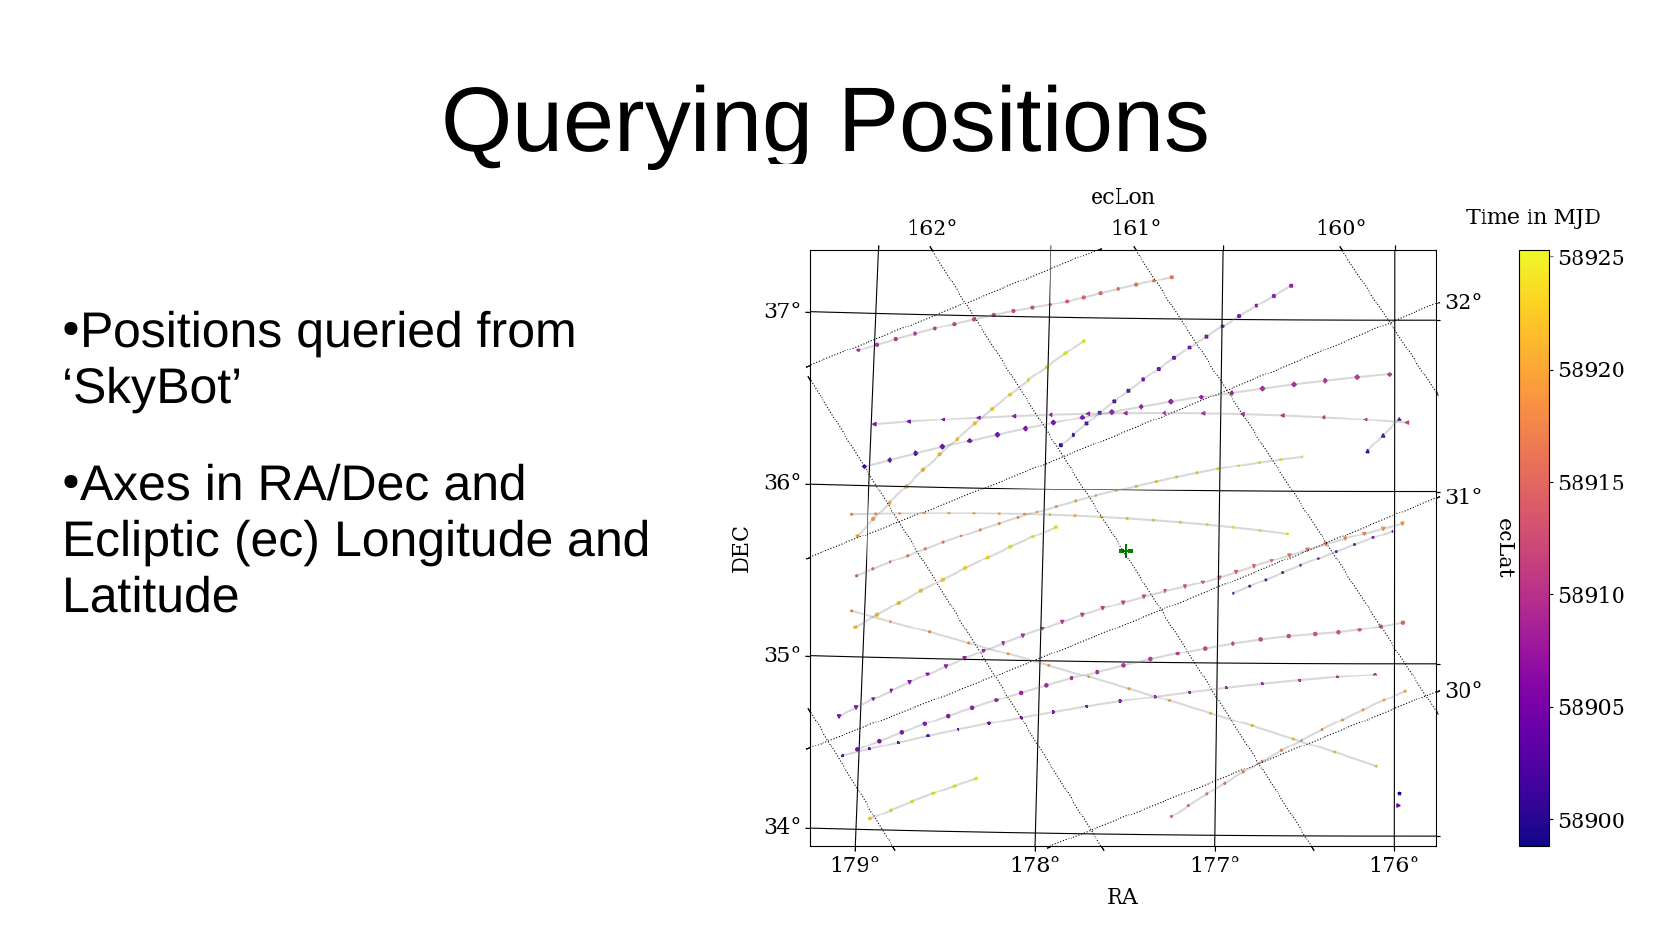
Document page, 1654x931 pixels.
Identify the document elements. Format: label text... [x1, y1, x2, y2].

picture [708, 164, 1654, 931]
title Querying Positions [82, 37, 1571, 193]
text_box Positions queried from ‘SkyBot’ Axes in RA/Dec and Ecliptic (ec) Longitude and Latitude [47, 295, 709, 685]
